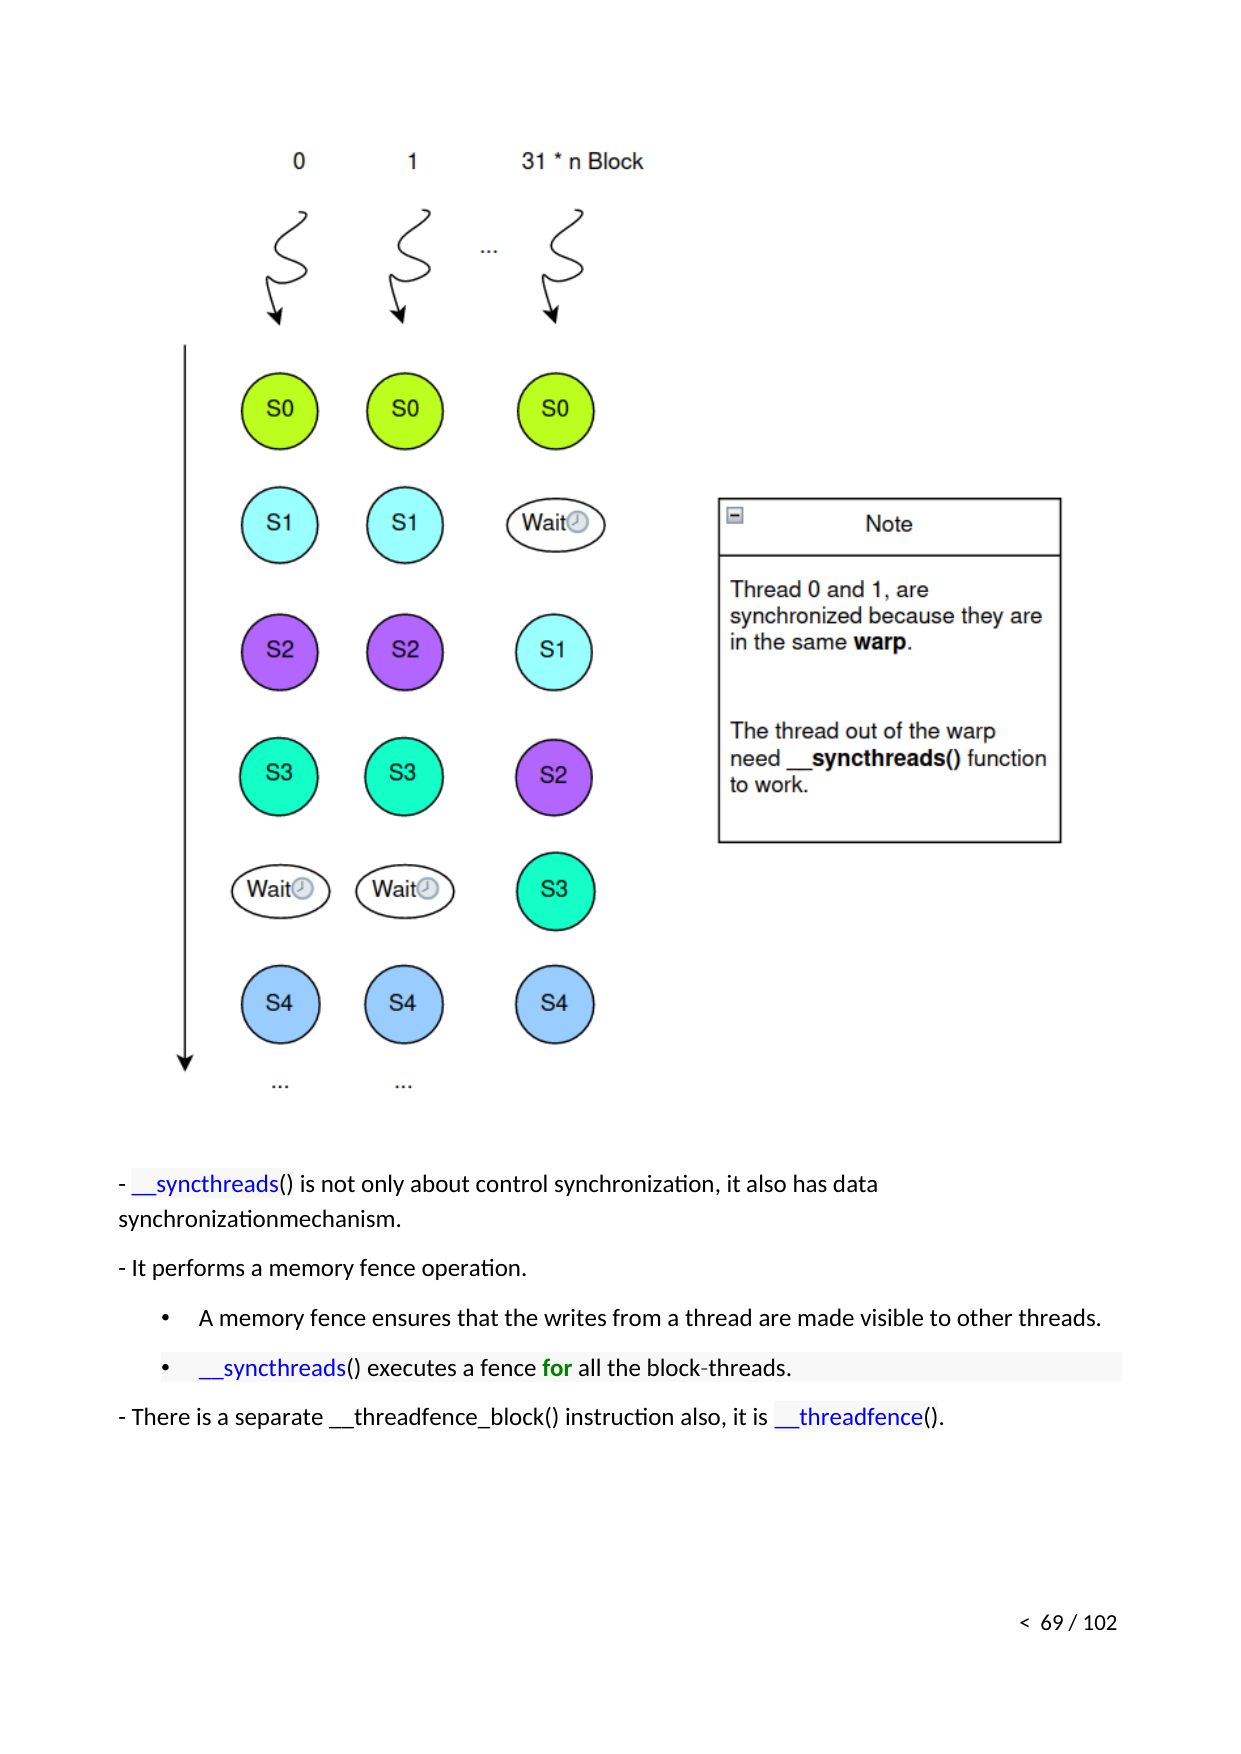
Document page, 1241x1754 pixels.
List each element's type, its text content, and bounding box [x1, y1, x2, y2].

picture [156, 147, 1085, 1100]
text - __syncthreads() is not only about control synchronization, it also has data synchronizationmechanism. [118, 1168, 1122, 1233]
list __syncthreads() executes a fence for all the block-threads. [161, 1352, 1122, 1382]
text - It performs a memory fence operation. [118, 1253, 1122, 1283]
list A memory fence ensures that the writes from a thread are made visible to other threads. [161, 1302, 1122, 1333]
text - There is a separate __threadfence_block() instruction also, it is __threadfence(). [118, 1401, 1122, 1432]
